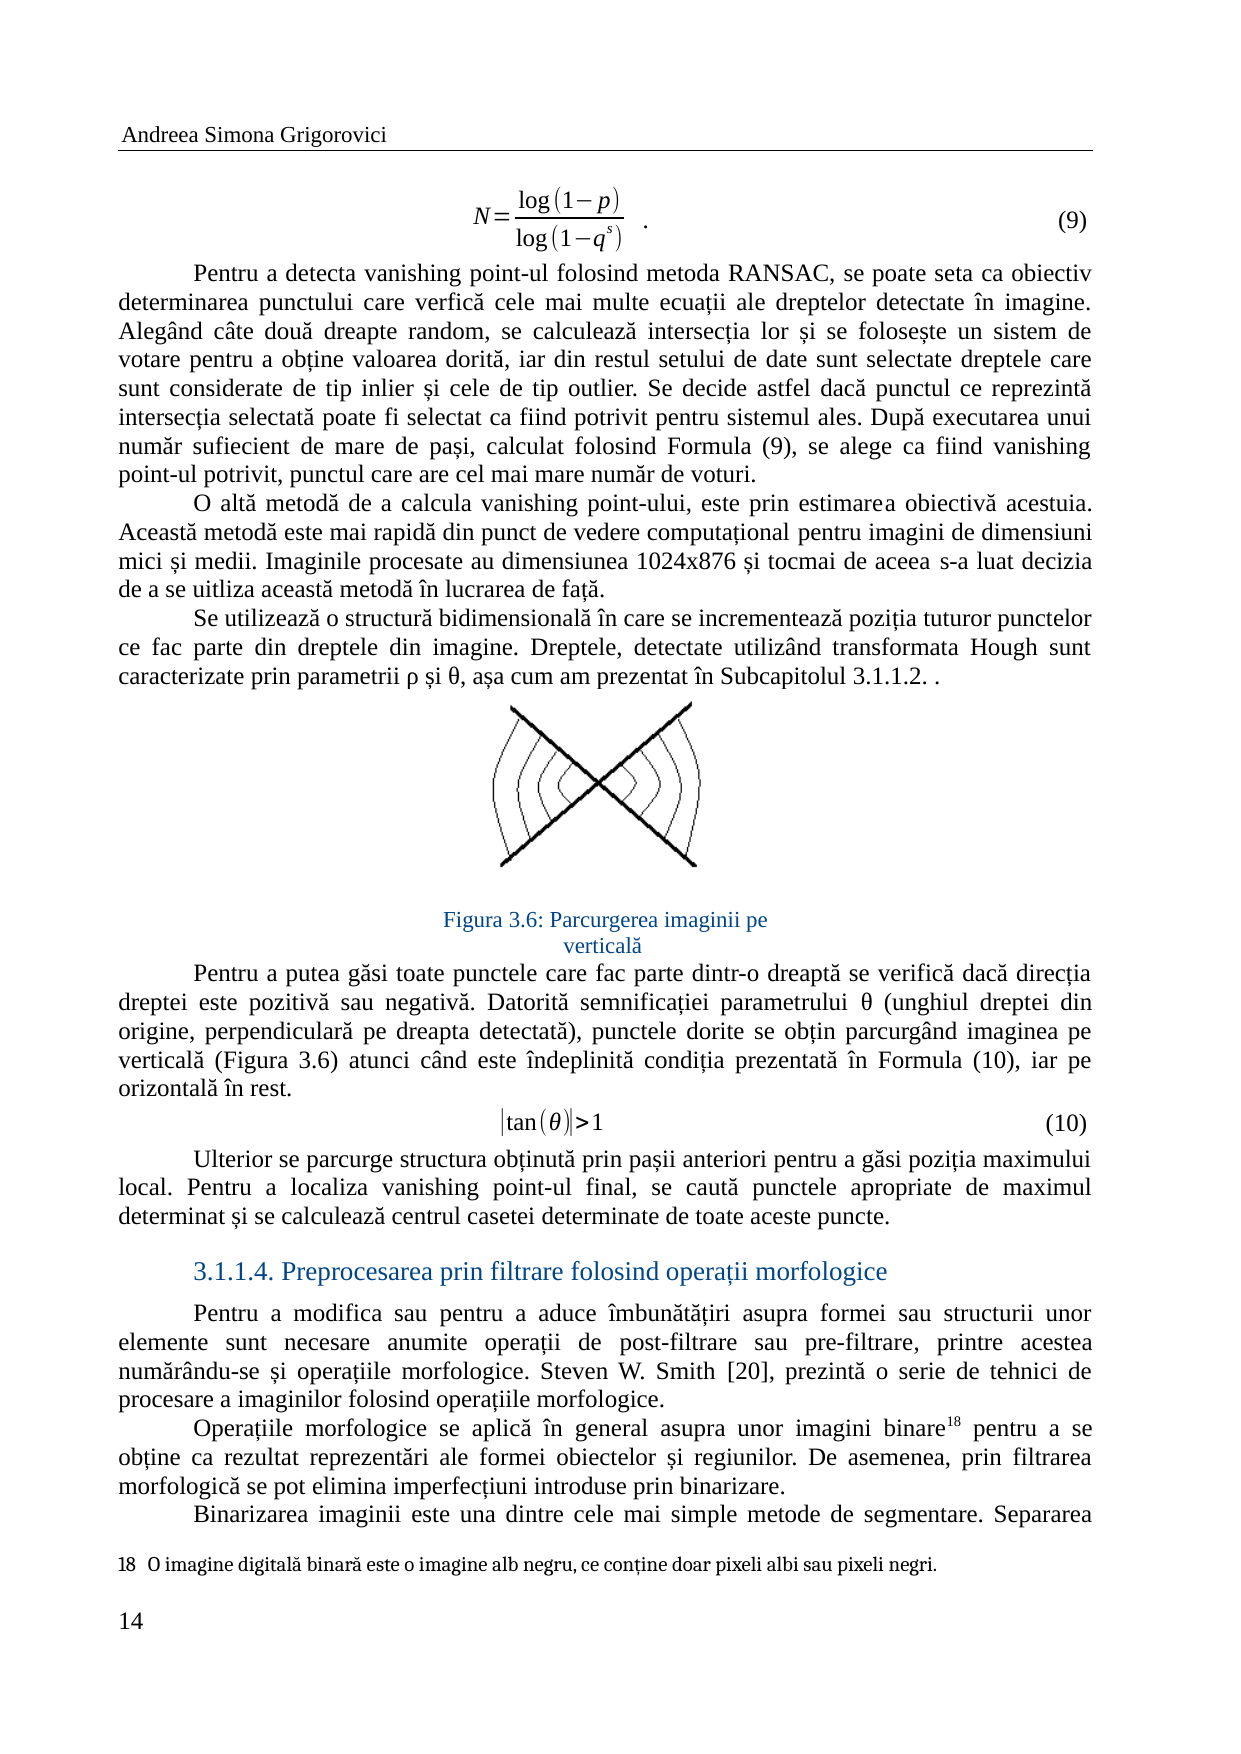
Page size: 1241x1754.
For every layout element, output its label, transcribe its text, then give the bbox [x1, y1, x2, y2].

text Ulterior se parcurge structura obținută prin pașii anteriori pentru a găsi poziția maximului local. Pentru a localiza vanishing point-ul final, se caută punctele apropriate de maximul determinat și se calculează centrul casetei determinate de toate aceste puncte. [118, 1144, 1093, 1230]
picture [404, 689, 806, 901]
text O imagine digitală binară este o imagine alb negru, ce conține doar pixeli albi sau pixeli negri. [118, 1553, 1093, 1577]
text Pentru a putea găsi toate punctele care fac parte dintr-o dreaptă se verifică dacă direcția dreptei este pozitivă sau negativă. Datorită semnificației parametrului θ (unghiul dreptei din origine, perpendiculară pe dreapta detectată), punctele dorite se obțin parcurgând imaginea pe verticală (Figura 3.6) atunci când este îndeplinită condiția prezentată în Formula (10), iar pe orizontală în rest. [118, 901, 1093, 1102]
table_header . [118, 180, 984, 258]
text Se utilizează o structură bidimensională în care se incrementează poziția tuturor punctelor ce fac parte din dreptele din imagine. Dreptele, detectate utilizând transformata Hough sunt caracterizate prin parametrii ρ și θ, așa cum am prezentat în Subcapitolul 3.1.1.2. [118, 603, 1093, 689]
subtitle Preprocesarea prin filtrare folosind operații morfologice [193, 1255, 1093, 1286]
table_header [118, 1102, 984, 1144]
text O altă metodă de a calcula vanishing point-ului, este prin estimarea obiectivă acestuia. Această metodă este mai rapidă din punct de vedere computațional pentru imagini de dimensiuni mici și medii. Imaginile procesate au dimensiunea 1024x876 și tocmai de aceea s-a luat decizia de a se uitliza această metodă în lucrarea de față. [118, 488, 1093, 603]
table_header (10) [984, 1102, 1093, 1144]
text Pentru a detecta vanishing point-ul folosind metoda RANSAC, se poate seta ca obiectiv determinarea punctului care verfică cele mai multe ecuații ale dreptelor detectate în imagine. Alegând câte două dreapte random, se calculează intersecția lor și se folosește un sistem de votare pentru a obține valoarea dorită, iar din restul setului de date sunt selectate dreptele care sunt considerate de tip inlier și cele de tip outlier. Se decide astfel dacă punctul ce reprezintă intersecția selectată poate fi selectat ca fiind potrivit pentru sistemul ales. După executarea unui număr sufiecient de mare de pași, calculat folosind Formula (9), se alege ca fiind vanishing point-ul potrivit, punctul care are cel mai mare număr de voturi. [118, 258, 1093, 488]
text Pentru a modifica sau pentru a aduce îmbunătățiri asupra formei sau structurii unor elemente sunt necesare anumite operații de post-filtrare sau pre-filtrare, printre acestea numărându-se și operațiile morfologice. Steven W. Smith [20], prezintă o serie de tehnici de procesare a imaginilor folosind operațiile morfologice. [118, 1298, 1093, 1413]
text Operațiile morfologice se aplică în general asupra unor imagini binare pentru a se obține ca rezultat reprezentări ale formei obiectelor și regiunilor. De asemenea, prin filtrarea morfologică se pot elimina imperfecțiuni introduse prin binarizare. [118, 1413, 1093, 1499]
table_header (9) [984, 180, 1093, 258]
text Binarizarea imaginii este una dintre cele mai simple metode de segmentare. Separarea [118, 1499, 1093, 1528]
text Figura 3.6: Parcurgerea imaginii pe verticală [405, 901, 806, 958]
